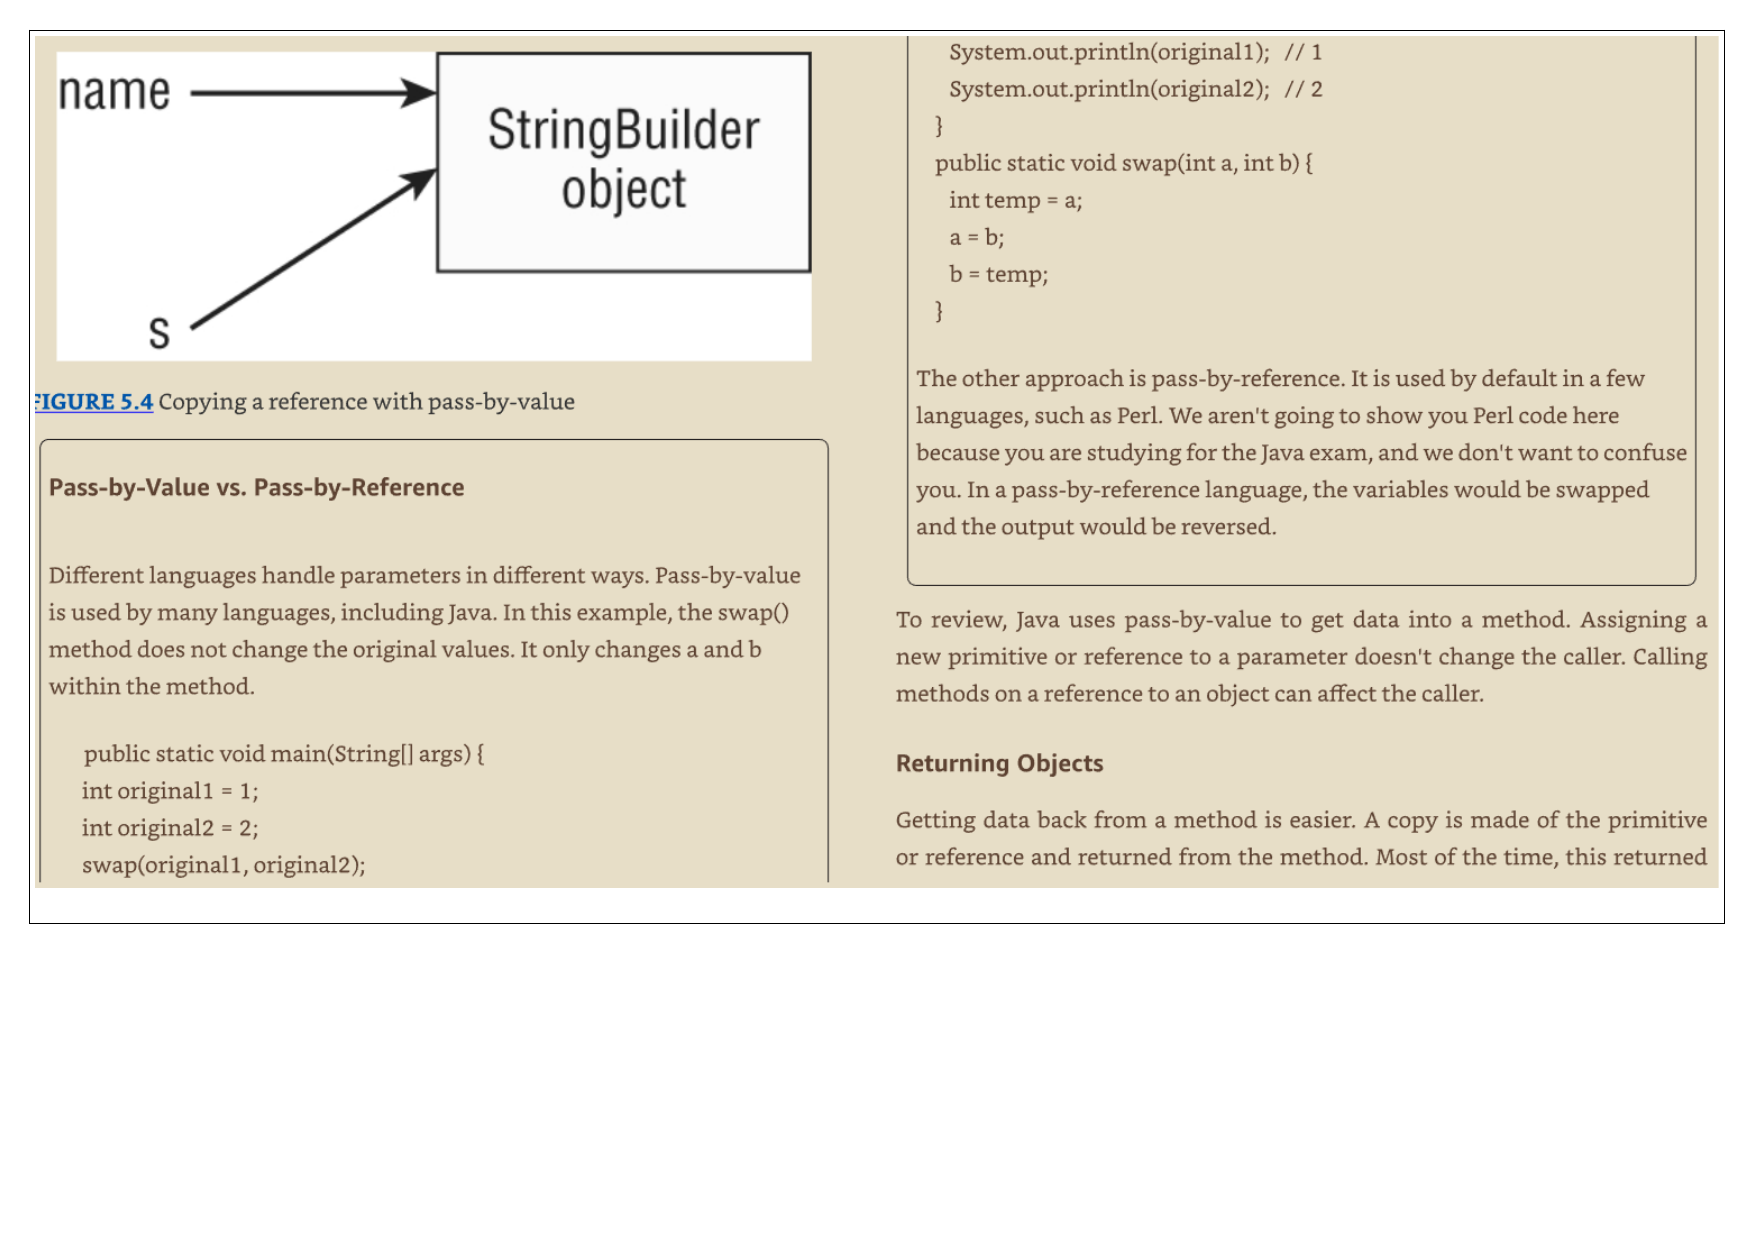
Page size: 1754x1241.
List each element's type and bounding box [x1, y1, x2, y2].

picture [35, 36, 1719, 888]
table_cell [30, 31, 1724, 922]
